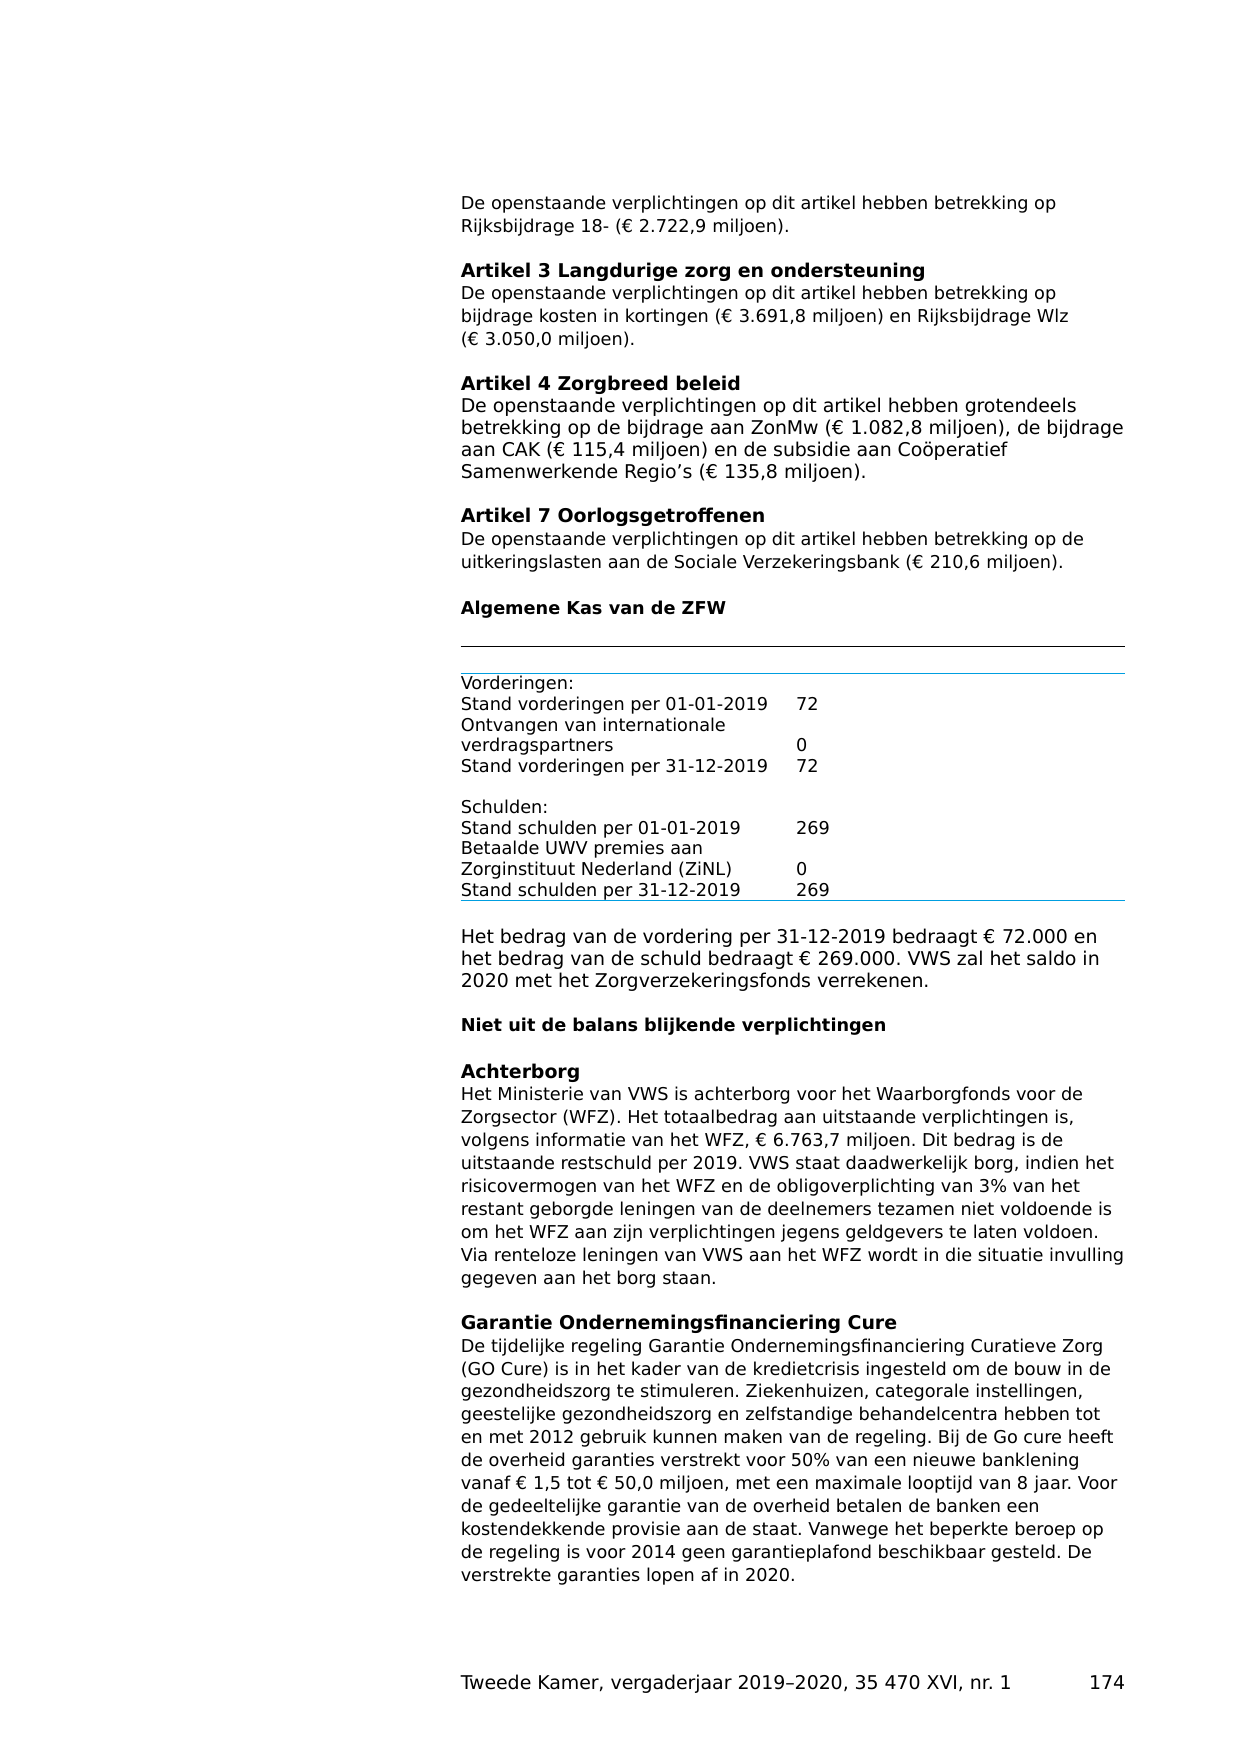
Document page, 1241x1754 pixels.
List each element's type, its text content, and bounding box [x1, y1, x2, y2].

table_cell [793, 647, 1125, 673]
table_cell Schulden: [461, 797, 793, 818]
table_cell 72 [793, 694, 1125, 714]
text Het bedrag van de vordering per 31-12-2019 bedraagt € 72.000 en het bedrag van de schuld bedraagt € 269.000. VWS zal het saldo in 2020 met het Zorgverzekeringsfonds verrekenen. [461, 926, 1125, 1013]
text Algemene Kas van de ZFW [461, 596, 1125, 619]
table_cell [793, 674, 1125, 694]
text Achterborg [461, 1038, 1125, 1082]
table_cell [461, 647, 793, 673]
text De openstaande verplichtingen op dit artikel hebben grotendeels betrekking op de bijdrage aan ZonMw (€ 1.082,8 miljoen), de bijdrage aan CAK (€ 115,4 miljoen) en de subsidie aan Coöperatief Samenwerkende Regio’s (€ 135,8 miljoen). [461, 395, 1125, 505]
table_cell 72 [793, 756, 1125, 776]
table_cell [461, 776, 793, 797]
table_cell 0 [793, 715, 1125, 756]
text De tijdelijke regeling Garantie Ondernemingsfinanciering Curatieve Zorg (GO Cure) is in het kader van de kredietcrisis ingesteld om de bouw in de gezondheidszorg te stimuleren. Ziekenhuizen, categorale instellingen, geestelijke gezondheidszorg en zelfstandige behandelcentra hebben tot en met 2012 gebruik kunnen maken van de regeling. Bij de Go cure heeft de overheid garanties verstrekt voor 50% van een nieuwe banklening vanaf € 1,5 tot € 50,0 miljoen, met een maximale looptijd van 8 jaar. Voor de gedeeltelijke garantie van de overheid betalen de banken een kostendekkende provisie aan de staat. Vanwege het beperkte beroep op de regeling is voor 2014 geen garantieplafond beschikbaar gesteld. De verstrekte garanties lopen af in 2020. [461, 1334, 1125, 1586]
table_cell 269 [793, 880, 1125, 900]
table_header Tabel 62 Verloopstaat (bedragen x €1.000) [461, 621, 1125, 646]
table_cell [793, 776, 1125, 797]
text De openstaande verplichtingen op dit artikel hebben betrekking op bijdrage kosten in kortingen (€ 3.691,8 miljoen) en Rijksbijdrage Wlz (€ 3.050,0 miljoen). [461, 281, 1125, 350]
text Garantie Ondernemingsfinanciering Cure [461, 1312, 1125, 1334]
table_cell Stand schulden per 31-12-2019 [461, 880, 793, 900]
table_cell Ontvangen van internationale verdragspartners [461, 715, 793, 756]
table_cell Stand vorderingen per 01-01-2019 [461, 694, 793, 714]
text De openstaande verplichtingen op dit artikel hebben betrekking op de uitkeringslasten aan de Sociale Verzekeringsbank (€ 210,6 miljoen). [461, 527, 1125, 573]
text Artikel 7 Oorlogsgetroffenen [461, 505, 1125, 527]
table_cell Betaalde UWV premies aan Zorginstituut Nederland (ZiNL) [461, 838, 793, 879]
table_cell [793, 797, 1125, 818]
text Artikel 3 Langdurige zorg en ondersteuning [461, 259, 1125, 281]
table_cell Vorderingen: [461, 674, 793, 694]
text De openstaande verplichtingen op dit artikel hebben betrekking op Rijksbijdrage 18- (€ 2.722,9 miljoen). [461, 191, 1125, 237]
table_cell 269 [793, 818, 1125, 838]
table_cell Stand vorderingen per 31-12-2019 [461, 756, 793, 776]
table_cell 0 [793, 838, 1125, 879]
text Niet uit de balans blijkende verplichtingen [461, 1013, 1125, 1036]
table_cell Stand schulden per 01-01-2019 [461, 818, 793, 838]
text Het Ministerie van VWS is achterborg voor het Waarborgfonds voor de Zorgsector (WFZ). Het totaalbedrag aan uitstaande verplichtingen is, volgens informatie van het WFZ, € 6.763,7 miljoen. Dit bedrag is de uitstaande restschuld per 2019. VWS staat daadwerkelijk borg, indien het risicovermogen van het WFZ en de obligoverplichting van 3% van het restant geborgde leningen van de deelnemers tezamen niet voldoende is om het WFZ aan zijn verplichtingen jegens geldgevers te laten voldoen. Via renteloze leningen van VWS aan het WFZ wordt in die situatie invulling gegeven aan het borg staan. [461, 1082, 1125, 1289]
text Artikel 4 Zorgbreed beleid [461, 373, 1125, 395]
